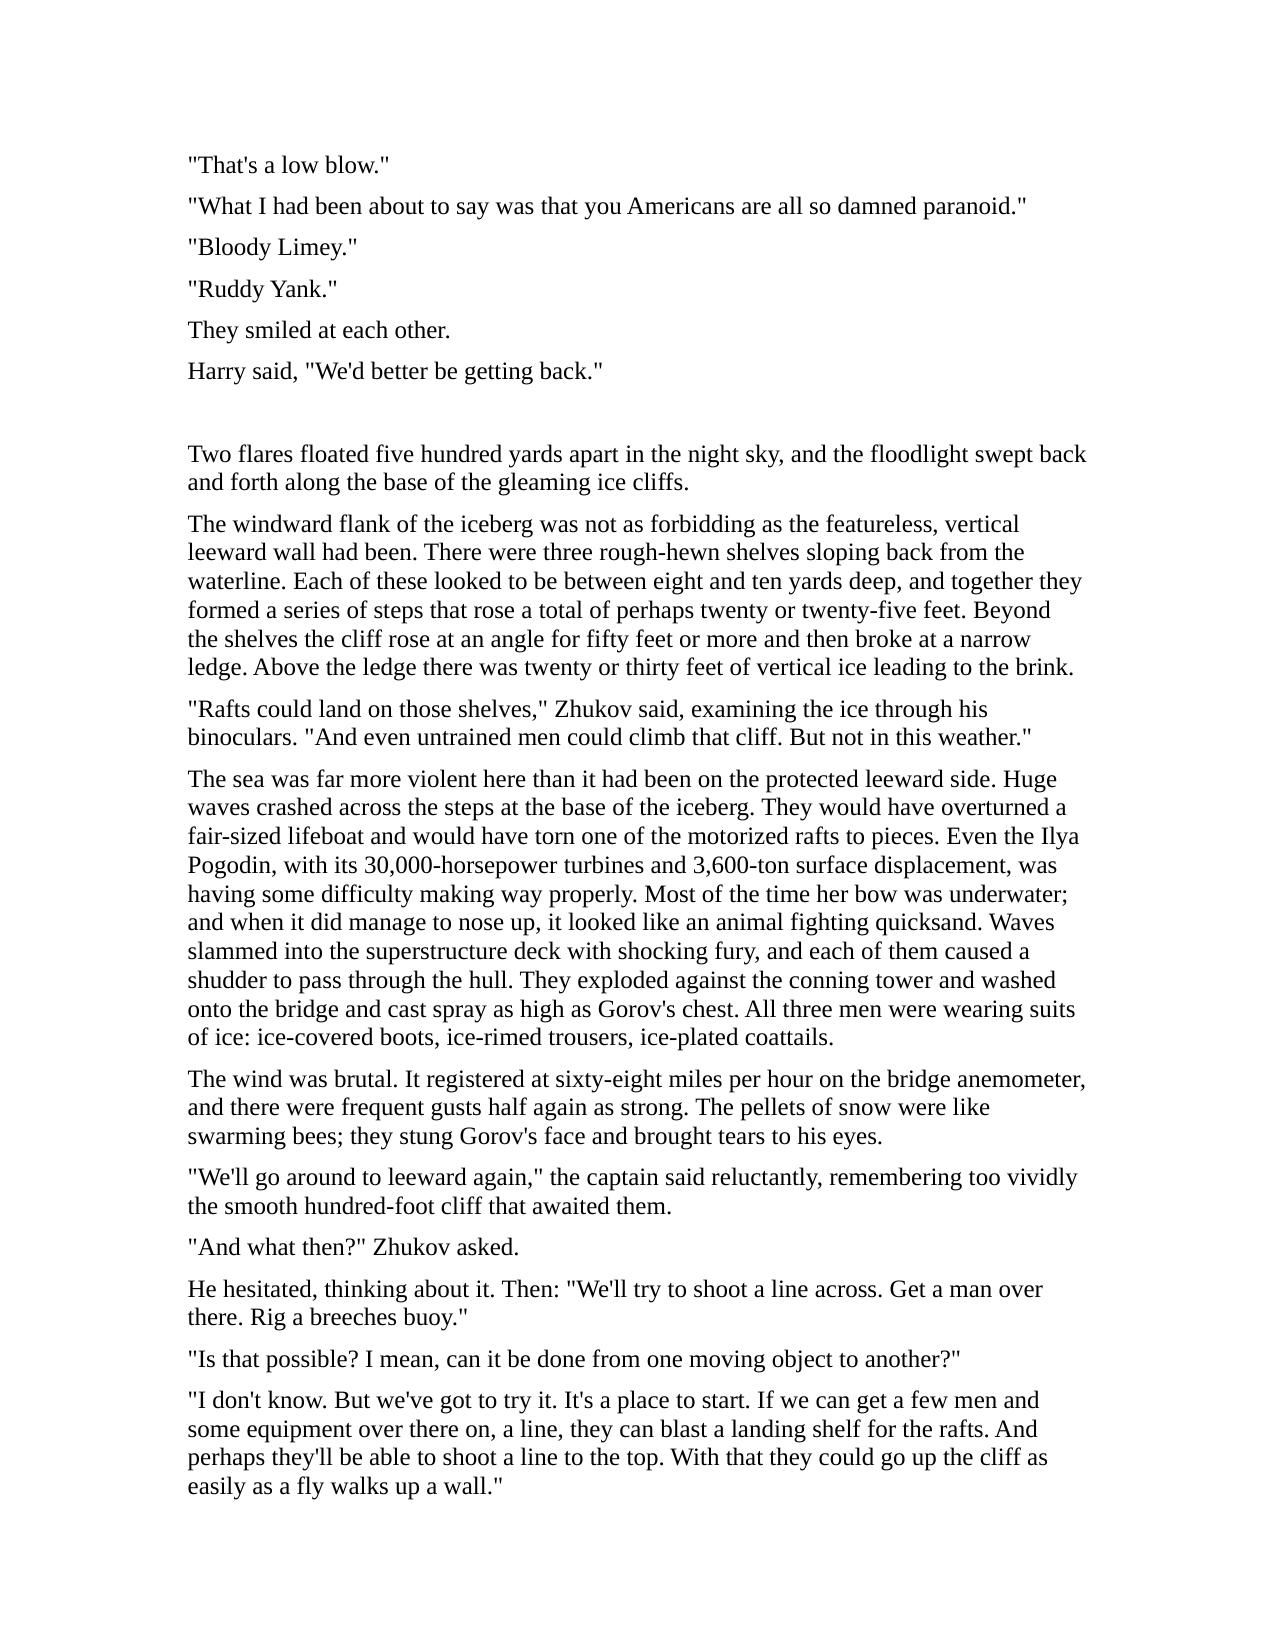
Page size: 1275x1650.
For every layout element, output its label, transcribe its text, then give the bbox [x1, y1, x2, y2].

text Harry said, "We'd better be getting back." [187, 356, 1087, 385]
text The windward flank of the iceberg was not as forbidding as the featureless, vertical leeward wall had been. There were three rough-hewn shelves sloping back from the waterline. Each of these looked to be between eight and ten yards deep, and together they formed a series of steps that rose a total of perhaps twenty or twenty-five feet. Beyond the shelves the cliff rose at an angle for fifty feet or more and then broke at a narrow ledge. Above the ledge there was twenty or thirty feet of vertical ice leading to the brink. [187, 509, 1087, 681]
text "And what then?" Zhukov asked. [187, 1232, 1087, 1261]
text They smiled at each other. [187, 315, 1087, 344]
text "Ruddy Yank." [187, 274, 1087, 302]
text Two flares floated five hundred yards apart in the night sky, and the floodlight swept back and forth along the base of the gleaming ice cliffs. [187, 439, 1087, 496]
text "Bloody Limey." [187, 232, 1087, 261]
text "That's a low blow." [187, 150, 1087, 179]
text The wind was brutal. It registered at sixty-eight miles per hour on the bridge anemometer, and there were frequent gusts half again as strong. The pellets of snow were like swarming bees; they stung Gorov's face and brought tears to his eyes. [187, 1064, 1087, 1150]
text "Rafts could land on those shelves," Zhukov said, examining the ice through his binoculars. "And even untrained men could climb that cliff. But not in this weather." [187, 694, 1087, 751]
text "What I had been about to say was that you Americans are all so damned paranoid." [187, 191, 1087, 220]
text "Is that possible? I mean, can it be done from one moving object to another?" [187, 1344, 1087, 1372]
text "We'll go around to leeward again," the captain said reluctantly, remembering too vividly the smooth hundred-foot cliff that awaited them. [187, 1162, 1087, 1220]
text He hesitated, thinking about it. Then: "We'll try to shoot a line across. Get a man over there. Rig a breeches buoy." [187, 1274, 1087, 1331]
text "I don't know. But we've got to try it. It's a place to start. If we can get a few men and some equipment over there on, a line, they can blast a landing shelf for the rafts. And perhaps they'll be able to shoot a line to the top. With that they could go up the cliff as easily as a fly walks up a wall." [187, 1385, 1087, 1500]
text The sea was far more violent here than it had been on the protected leeward side. Huge waves crashed across the steps at the base of the iceberg. They would have overturned a fair-sized lifeboat and would have torn one of the motorized rafts to pieces. Even the Ilya Pogodin, with its 30,000-horsepower turbines and 3,600-ton surface displacement, was having some difficulty making way properly. Most of the time her bow was underwater; and when it did manage to nose up, it looked like an animal fighting quicksand. Waves slammed into the superstructure deck with shocking fury, and each of them caused a shudder to pass through the hull. They exploded against the conning tower and washed onto the bridge and cast spray as high as Gorov's chest. All three men were wearing suits of ice: ice-covered boots, ice-rimed trousers, ice-plated coattails. [187, 764, 1087, 1051]
